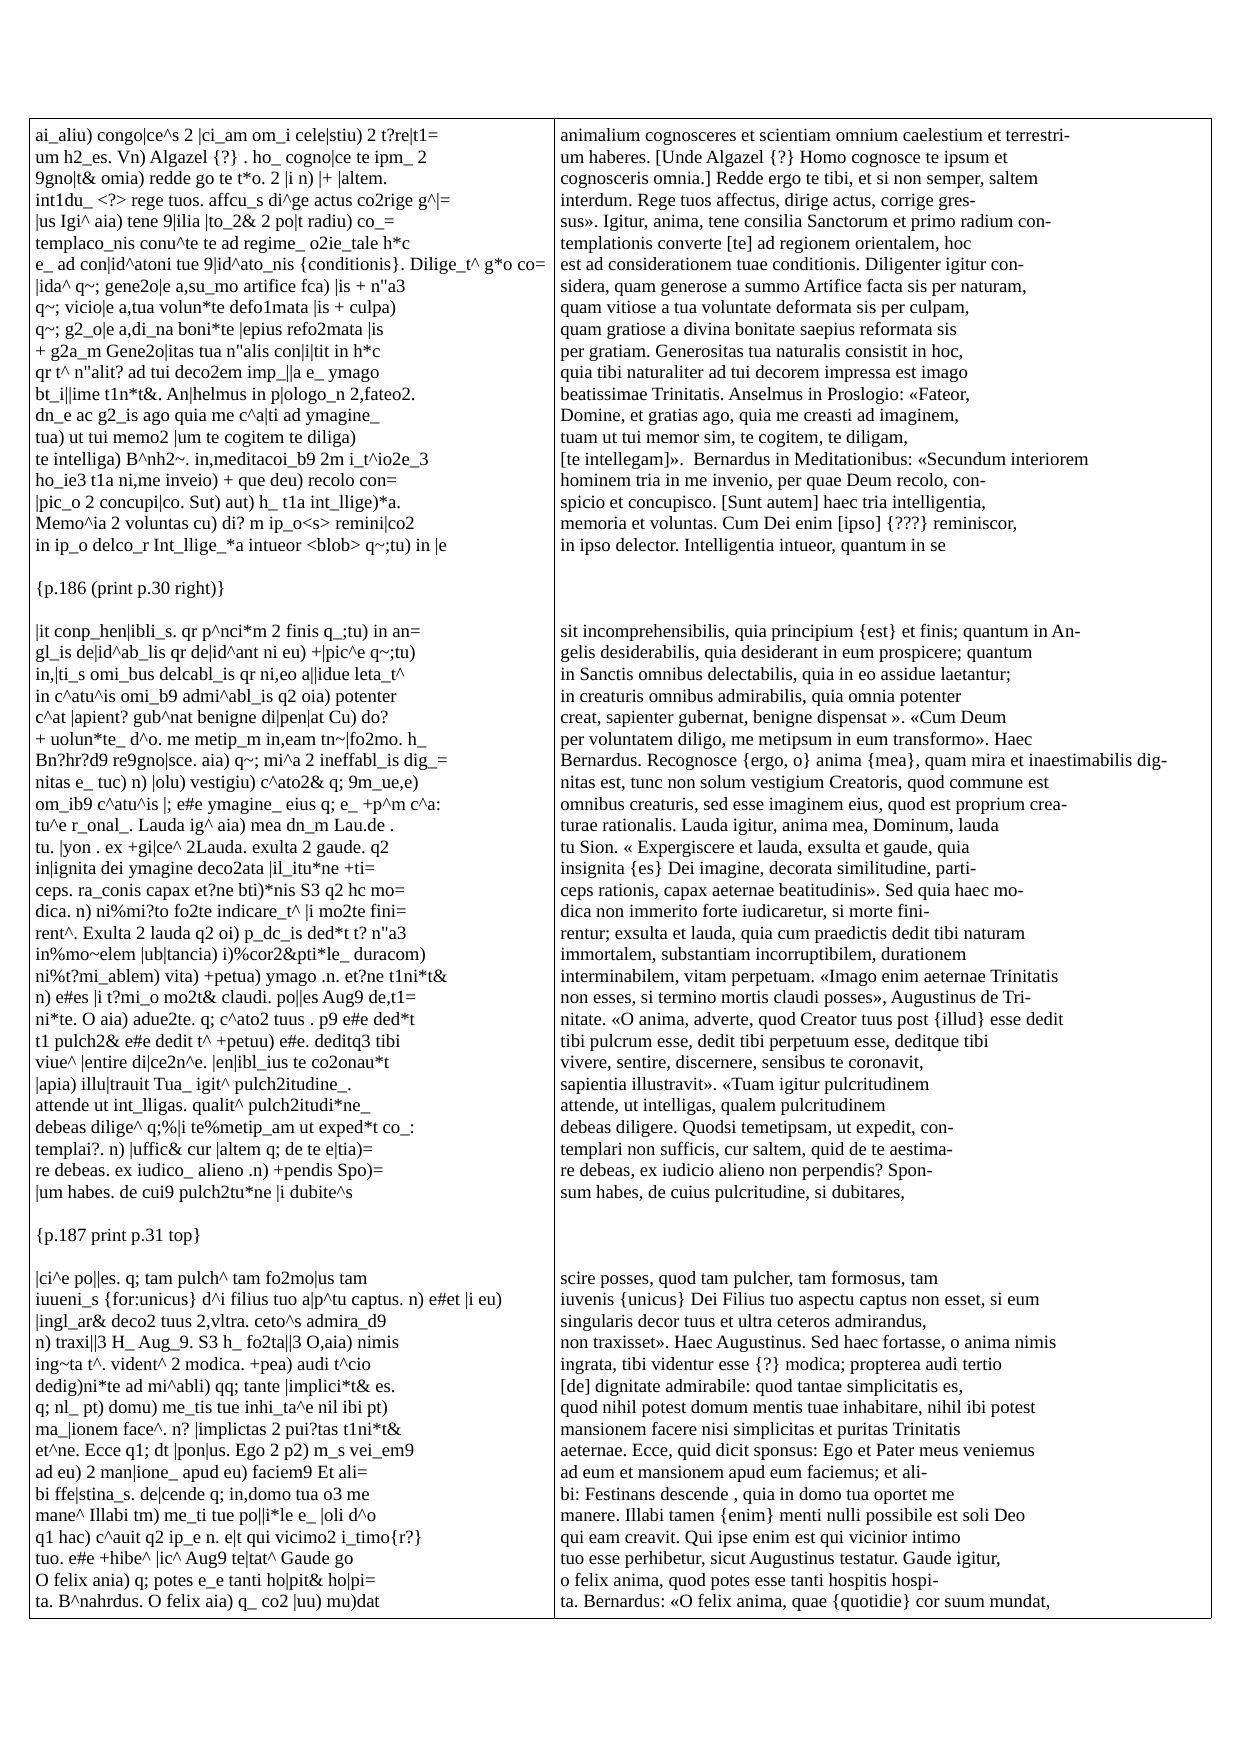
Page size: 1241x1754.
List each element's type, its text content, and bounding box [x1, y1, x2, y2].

table_header animalium cognosceres et scientiam omnium caelestium et terrestri- um haberes. [Unde Algazel {?} Homo cognosce te ipsum et cognosceris omnia.] Redde ergo te tibi, et si non semper, saltem interdum. Rege tuos affectus, dirige actus, corrige gres- sus». Igitur, anima, tene consilia Sanctorum et primo radium con- templationis converte [te] ad regionem orientalem, hoc est ad considerationem tuae conditionis. Diligenter igitur con- sidera, quam generose a summo Artifice facta sis per naturam, quam vitiose a tua voluntate deformata sis per culpam, quam gratiose a divina bonitate saepius reformata sis per gratiam. Generositas tua naturalis consistit in hoc, quia tibi naturaliter ad tui decorem impressa est imago beatissimae Trinitatis. Anselmus in Proslogio: «Fateor, Domine, et gratias ago, quia me creasti ad imaginem, tuam ut tui memor sim, te cogitem, te diligam, [te intellegam]». Bernardus in Meditationibus: «Secundum interiorem hominem tria in me invenio, per quae Deum recolo, con- spicio et concupisco. [Sunt autem] haec tria intelligentia, memoria et voluntas. Cum Dei enim [ipso] {???} reminiscor, in ipso delector. Intelligentia intueor, quantum in se sit incomprehensibilis, quia principium {est} et finis; quantum in An- gelis desiderabilis, quia desiderant in eum prospicere; quantum in Sanctis omnibus delectabilis, quia in eo assidue laetantur; in creaturis omnibus admirabilis, quia omnia potenter creat, sapienter gubernat, benigne dispensat ». «Cum Deum per voluntatem diligo, me metipsum in eum transformo». Haec Bernardus. Recognosce {ergo, o} anima {mea}, quam mira et inaestimabilis dig- nitas est, tunc non solum vestigium Creatoris, quod commune est omnibus creaturis, sed esse imaginem eius, quod est proprium crea- turae rationalis. Lauda igitur, anima mea, Dominum, lauda tu Sion. « Expergiscere et lauda, exsulta et gaude, quia insignita {es} Dei imagine, decorata similitudine, parti- ceps rationis, capax aeternae beatitudinis». Sed quia haec mo- dica non immerito forte iudicaretur, si morte fini- rentur; exsulta et lauda, quia cum praedictis dedit tibi naturam immortalem, substantiam incorruptibilem, durationem interminabilem, vitam perpetuam. «Imago enim aeternae Trinitatis non esses, si termino mortis claudi posses», Augustinus de Tri- nitate. «O anima, adverte, quod Creator tuus post {illud} esse dedit tibi pulcrum esse, dedit tibi perpetuum esse, deditque tibi vivere, sentire, discernere, sensibus te coronavit, sapientia illustravit». «Tuam igitur pulcritudinem attende, ut intelligas, qualem pulcritudinem debeas diligere. Quodsi temetipsam, ut expedit, con- templari non sufficis, cur saltem, quid de te aestima- re debeas, ex iudicio alieno non perpendis? Spon- sum habes, de cuius pulcritudine, si dubitares, scire posses, quod tam pulcher, tam formosus, tam iuvenis {unicus} Dei Filius tuo aspectu captus non esset, si eum singularis decor tuus et ultra ceteros admirandus, non traxisset». Haec Augustinus. Sed haec fortasse, o anima nimis ingrata, tibi videntur esse {?} modica; propterea audi tertio [de] dignitate admirabile: quod tantae simplicitatis es, quod nihil potest domum mentis tuae inhabitare, nihil ibi potest mansionem facere nisi simplicitas et puritas Trinitatis aeternae. Ecce, quid dicit sponsus: Ego et Pater meus veniemus ad eum et mansionem apud eum faciemus; et ali- bi: Festinans descende , quia in domo tua oportet me manere. Illabi tamen {enim} menti nulli possibile est soli Deo qui eam creavit. Qui ipse enim est qui vicinior intimo tuo esse perhibetur, sicut Augustinus testatur. Gaude igitur, o felix anima, quod potes esse tanti hospitis hospi- ta. Bernardus: «O felix anima, quae {quotidie} cor suum mundat, [555, 119, 1211, 1617]
table_header ai_aliu) congo|ce^s 2 |ci_am om_i cele|stiu) 2 t?re|t1= um h2_es. Vn) Algazel {?} . ho_ cogno|ce te ipm_ 2 9gno|t& omia) redde go te t*o. 2 |i n) |+ |altem. int1du_ <?> rege tuos. affcu_s di^ge actus co2rige g^|= |us Igi^ aia) tene 9|ilia |to_2& 2 po|t radiu) co_= templaco_nis conu^te te ad regime_ o2ie_tale h*c e_ ad con|id^atoni tue 9|id^ato_nis {conditionis}. Dilige_t^ g*o co= |ida^ q~; gene2o|e a,su_mo artifice fca) |is + n"a3 q~; vicio|e a,tua volun*te defo1mata |is + culpa) q~; g2_o|e a,di_na boni*te |epius refo2mata |is + g2a_m Gene2o|itas tua n"alis con|i|tit in h*c qr t^ n"alit? ad tui deco2em imp_||a e_ ymago bt_i||ime t1n*t&. An|helmus in p|ologo_n 2,fateo2. dn_e ac g2_is ago quia me c^a|ti ad ymagine_ tua) ut tui memo2 |um te cogitem te diliga) te intelliga) B^nh2~. in,meditacoi_b9 2m i_t^io2e_3 ho_ie3 t1a ni,me inveio) + que deu) recolo con= |pic_o 2 concupi|co. Sut) aut) h_ t1a int_llige)*a. Memo^ia 2 voluntas cu) di? m ip_o<s> remini|co2 in ip_o delco_r Int_llige_*a intueor <blob> q~;tu) in |e {p.186 (print p.30 right)} |it conp_hen|ibli_s. qr p^nci*m 2 finis q_;tu) in an= gl_is de|id^ab_lis qr de|id^ant ni eu) +|pic^e q~;tu) in,|ti_s omi_bus delcabl_is qr ni,eo a||idue leta_t^ in c^atu^is omi_b9 admi^abl_is q2 oia) potenter c^at |apient? gub^nat benigne di|pen|at Cu) do? + uolun*te_ d^o. me metip_m in,eam tn~|fo2mo. h_ Bn?hr?d9 re9gno|sce. aia) q~; mi^a 2 ineffabl_is dig_= nitas e_ tuc) n) |olu) vestigiu) c^ato2& q; 9m_ue,e) om_ib9 c^atu^is |; e#e ymagine_ eius q; e_ +p^m c^a: tu^e r_onal_. Lauda ig^ aia) mea dn_m Lau.de . tu. |yon . ex +gi|ce^ 2Lauda. exulta 2 gaude. q2 in|ignita dei ymagine deco2ata |il_itu*ne +ti= ceps. ra_conis capax et?ne bti)*nis S3 q2 hc mo= dica. n) ni%mi?to fo2te indicare_t^ |i mo2te fini= rent^. Exulta 2 lauda q2 oi) p_dc_is ded*t t? n"a3 in%mo~elem |ub|tancia) i)%cor2&pti*le_ duracom) ni%t?mi_ablem) vita) +petua) ymago .n. et?ne t1ni*t& n) e#es |i t?mi_o mo2t& claudi. po||es Aug9 de,t1= ni*te. O aia) adue2te. q; c^ato2 tuus . p9 e#e ded*t t1 pulch2& e#e dedit t^ +petuu) e#e. deditq3 tibi viue^ |entire di|ce2n^e. |en|ibl_ius te co2onau*t |apia) illu|trauit Tua_ igit^ pulch2itudine_. attende ut int_lligas. qualit^ pulch2itudi*ne_ debeas dilige^ q;%|i te%metip_am ut exped*t co_: templai?. n) |uffic& cur |altem q; de te e|tia)= re debeas. ex iudico_ alieno .n) +pendis Spo)= |um habes. de cui9 pulch2tu*ne |i dubite^s {p.187 print p.31 top} |ci^e po||es. q; tam pulch^ tam fo2mo|us tam iuueni_s {for:unicus} d^i filius tuo a|p^tu captus. n) e#et |i eu) |ingl_ar& deco2 tuus 2,vltra. ceto^s admira_d9 n) traxi||3 H_ Aug_9. S3 h_ fo2ta||3 O,aia) nimis ing~ta t^. vident^ 2 modica. +pea) audi t^cio dedig)ni*te ad mi^abli) qq; tante |implici*t& es. q; nl_ pt) domu) me_tis tue inhi_ta^e nil ibi pt) ma_|ionem face^. n? |implictas 2 pui?tas t1ni*t& et^ne. Ecce q1; dt |pon|us. Ego 2 p2) m_s vei_em9 ad eu) 2 man|ione_ apud eu) faciem9 Et ali= bi ffe|stina_s. de|cende q; in,domo tua o3 me mane^ Illabi tm) me_ti tue po||i*le e_ |oli d^o q1 hac) c^auit q2 ip_e n. e|t qui vicimo2 i_timo{r?} tuo. e#e +hibe^ |ic^ Aug9 te|tat^ Gaude go O felix ania) q; potes e_e tanti ho|pit& ho|pi= ta. B^nahrdus. O felix aia) q_ co2 |uu) mu)dat [30, 119, 554, 1617]
